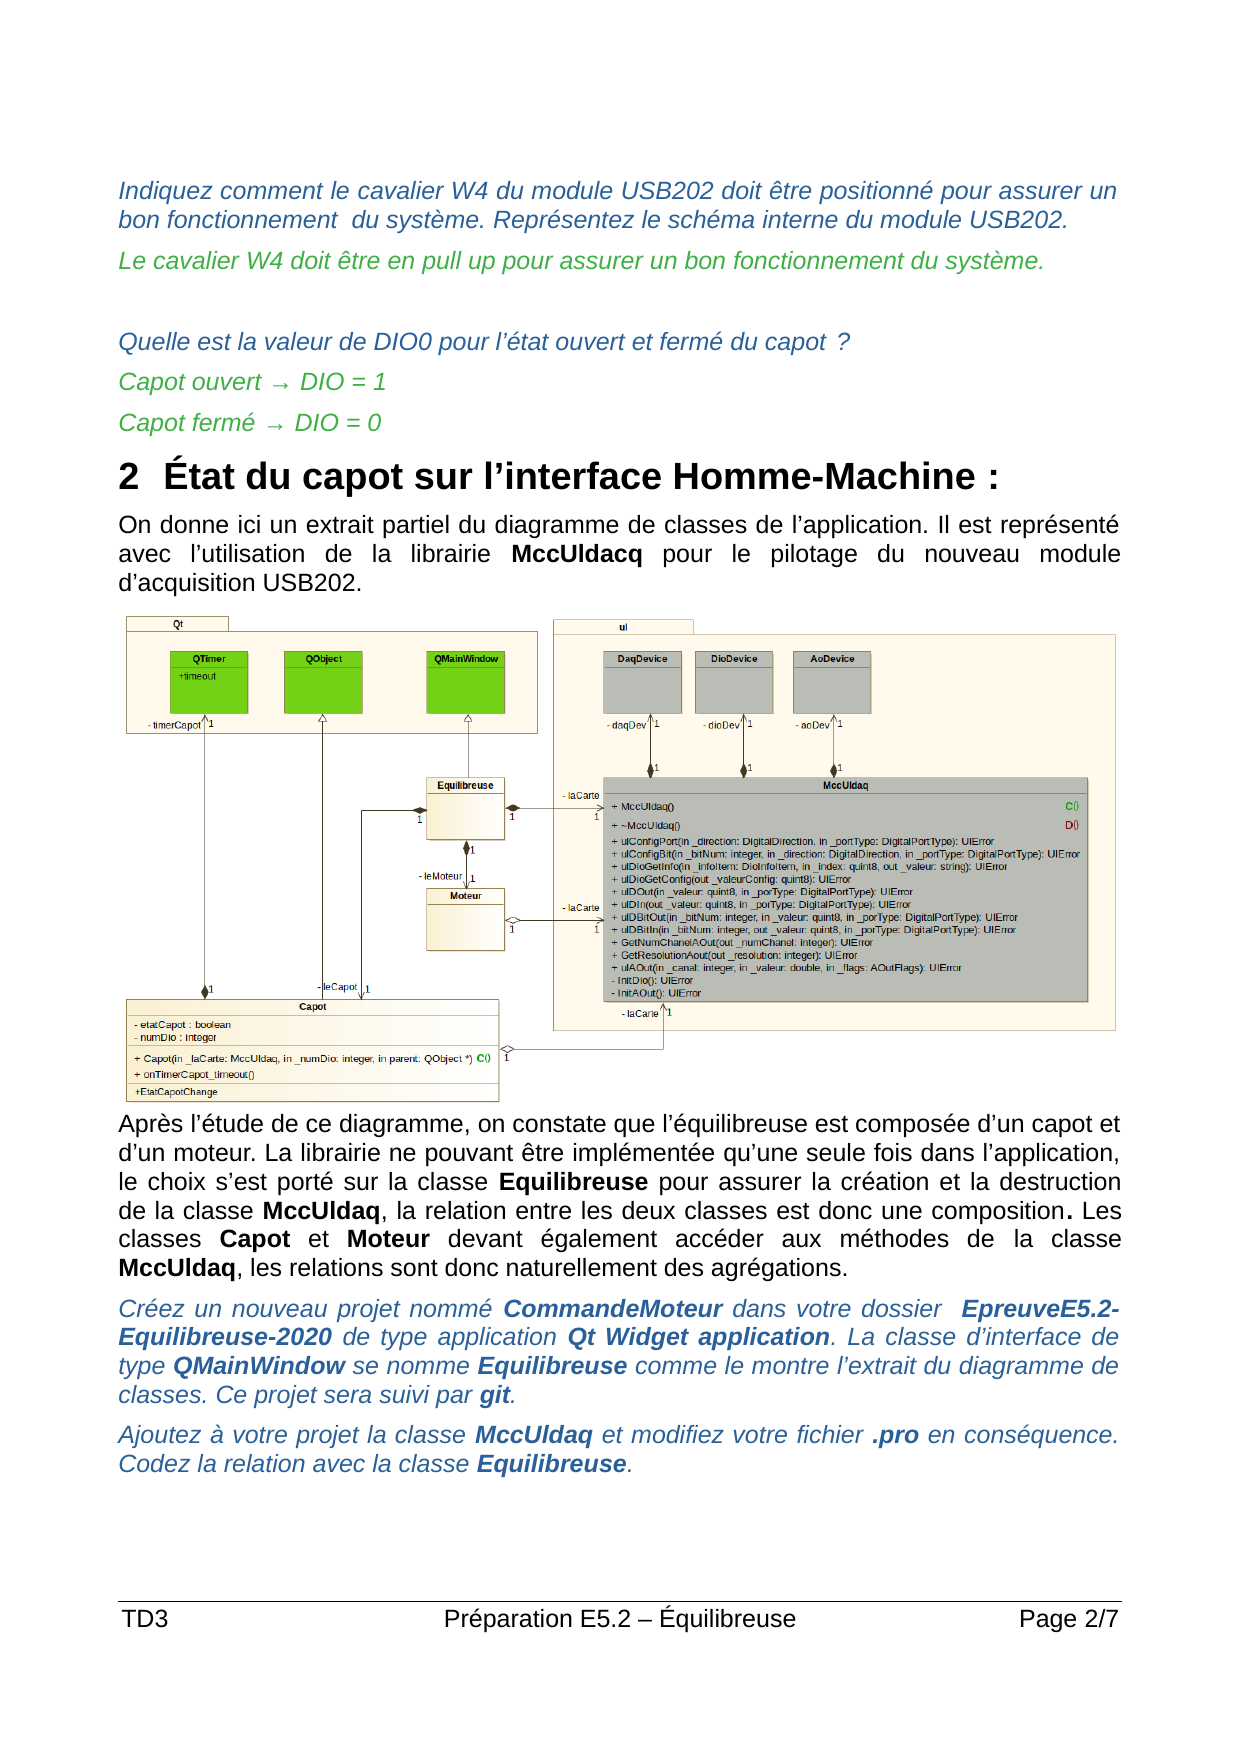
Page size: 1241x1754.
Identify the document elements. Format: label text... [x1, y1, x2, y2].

text Capot ouvert → DIO = 1 [118, 367, 1122, 396]
text On donne ici un extrait partiel du diagramme de classes de l’application. Il est représenté avec l’utilisation de la librairie MccUldacq pour le pilotage du nouveau module d’acquisition USB202. [118, 510, 1122, 596]
text Le cavalier W4 doit être en pull up pour assurer un bon fonctionnement du système. [118, 246, 1122, 274]
text Créez un nouveau projet nommé CommandeMoteur dans votre dossier EpreuveE5.2-Equilibreuse-2020 de type application Qt Widget application. La classe d’interface de type QMainWindow se nomme Equilibreuse comme le montre l’extrait du diagramme de classes. Ce projet sera suivi par git. [118, 1294, 1122, 1409]
text Après l’étude de ce diagramme, on constate que l’équilibreuse est composée d’un capot et d’un moteur. La librairie ne pouvant être implémentée qu’une seule fois dans l’application, le choix s’est porté sur la classe Equilibreuse pour assurer la création et la destruction de la classe MccUldaq, la relation entre les deux classes est donc une composition. Les classes Capot et Moteur devant également accéder aux méthodes de la classe MccUldaq, les relations sont donc naturellement des agrégations. [118, 1110, 1122, 1282]
text Indiquez comment le cavalier W4 du module USB202 doit être positionné pour assurer un bon fonctionnement du système. Représentez le schéma interne du module USB202. [118, 176, 1122, 234]
picture [118, 608, 1123, 1110]
text Ajoutez à votre projet la classe MccUldaq et modifiez votre fichier .pro en conséquence. Codez la relation avec la classe Equilibreuse. [118, 1420, 1122, 1478]
text Quelle est la valeur de DIO0 pour l’état ouvert et fermé du capot ? [118, 327, 1122, 355]
subtitle État du capot sur l’interface Homme-Machine : [118, 454, 1122, 498]
text Capot fermé → DIO = 0 [118, 408, 1122, 436]
